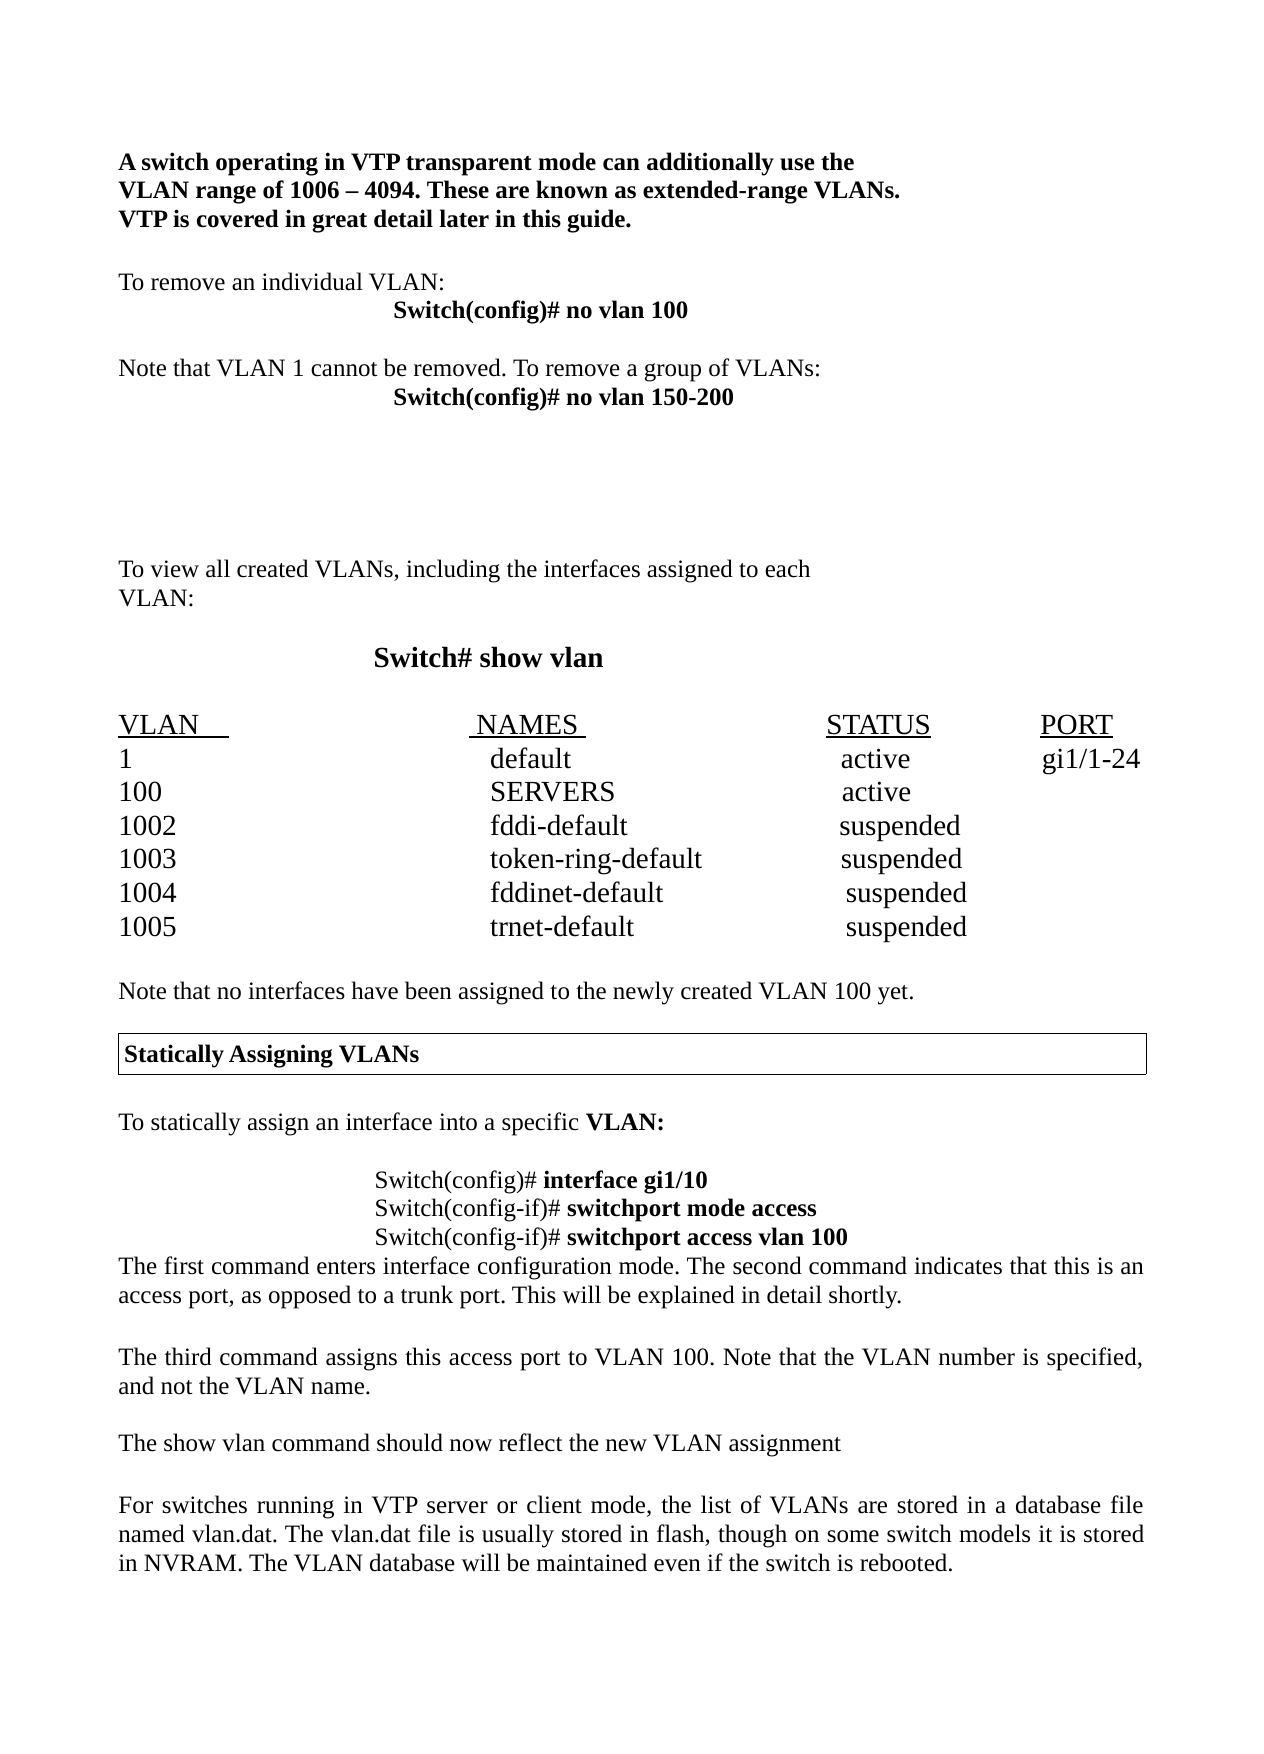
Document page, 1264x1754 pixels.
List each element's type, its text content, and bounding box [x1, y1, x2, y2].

text The first command enters interface configuration mode. The second command indicates that this is an access port, as opposed to a trunk port. This will be explained in detail shortly. [118, 1251, 1146, 1308]
text To statically assign an interface into a specific VLAN: [118, 1107, 1146, 1136]
text VLAN range of 1006 – 4094. These are known as extended-range VLANs. [118, 176, 1146, 204]
text To remove an individual VLAN: [118, 267, 1146, 295]
text VLAN: [118, 583, 1146, 612]
text 1002 fddi-default suspended [118, 808, 1146, 842]
text Switch(config)# no vlan 150-200 [118, 382, 1146, 410]
text The show vlan command should now reflect the new VLAN assignment [118, 1428, 1146, 1457]
text For switches running in VTP server or client mode, the list of VLANs are stored in a database file named vlan.dat. The vlan.dat file is usually stored in flash, though on some switch models it is stored in NVRAM. The VLAN database will be maintained even if the switch is rebooted. [118, 1491, 1146, 1577]
text Switch(config)# interface gi1/10 [118, 1165, 1146, 1193]
text Switch(config-if)# switchport access vlan 100 [118, 1222, 1146, 1251]
text Switch# show vlan [118, 640, 1146, 674]
text VTP is covered in great detail later in this guide. [118, 204, 1146, 233]
table_header Statically Assigning VLANs [119, 1034, 1146, 1074]
text 1003 token-ring-default suspended [118, 842, 1146, 875]
text 1004 fddinet-default suspended [118, 875, 1146, 909]
text 1 default active gi1/1-24 [118, 741, 1146, 774]
text Note that no interfaces have been assigned to the newly created VLAN 100 yet. [118, 976, 1146, 1004]
text The third command assigns this access port to VLAN 100. Note that the VLAN number is specified, and not the VLAN name. [118, 1342, 1146, 1399]
text To view all created VLANs, including the interfaces assigned to each [118, 554, 1146, 583]
text 1005 trnet-default suspended [118, 909, 1146, 942]
text Switch(config)# no vlan 100 [118, 295, 1146, 324]
text VLAN NAMES STATUS PORT [118, 707, 1146, 741]
text Switch(config-if)# switchport mode access [118, 1193, 1146, 1222]
text A switch operating in VTP transparent mode can additionally use the [118, 147, 1146, 176]
text 100 SERVERS active [118, 774, 1146, 808]
text Note that VLAN 1 cannot be removed. To remove a group of VLANs: [118, 353, 1146, 382]
